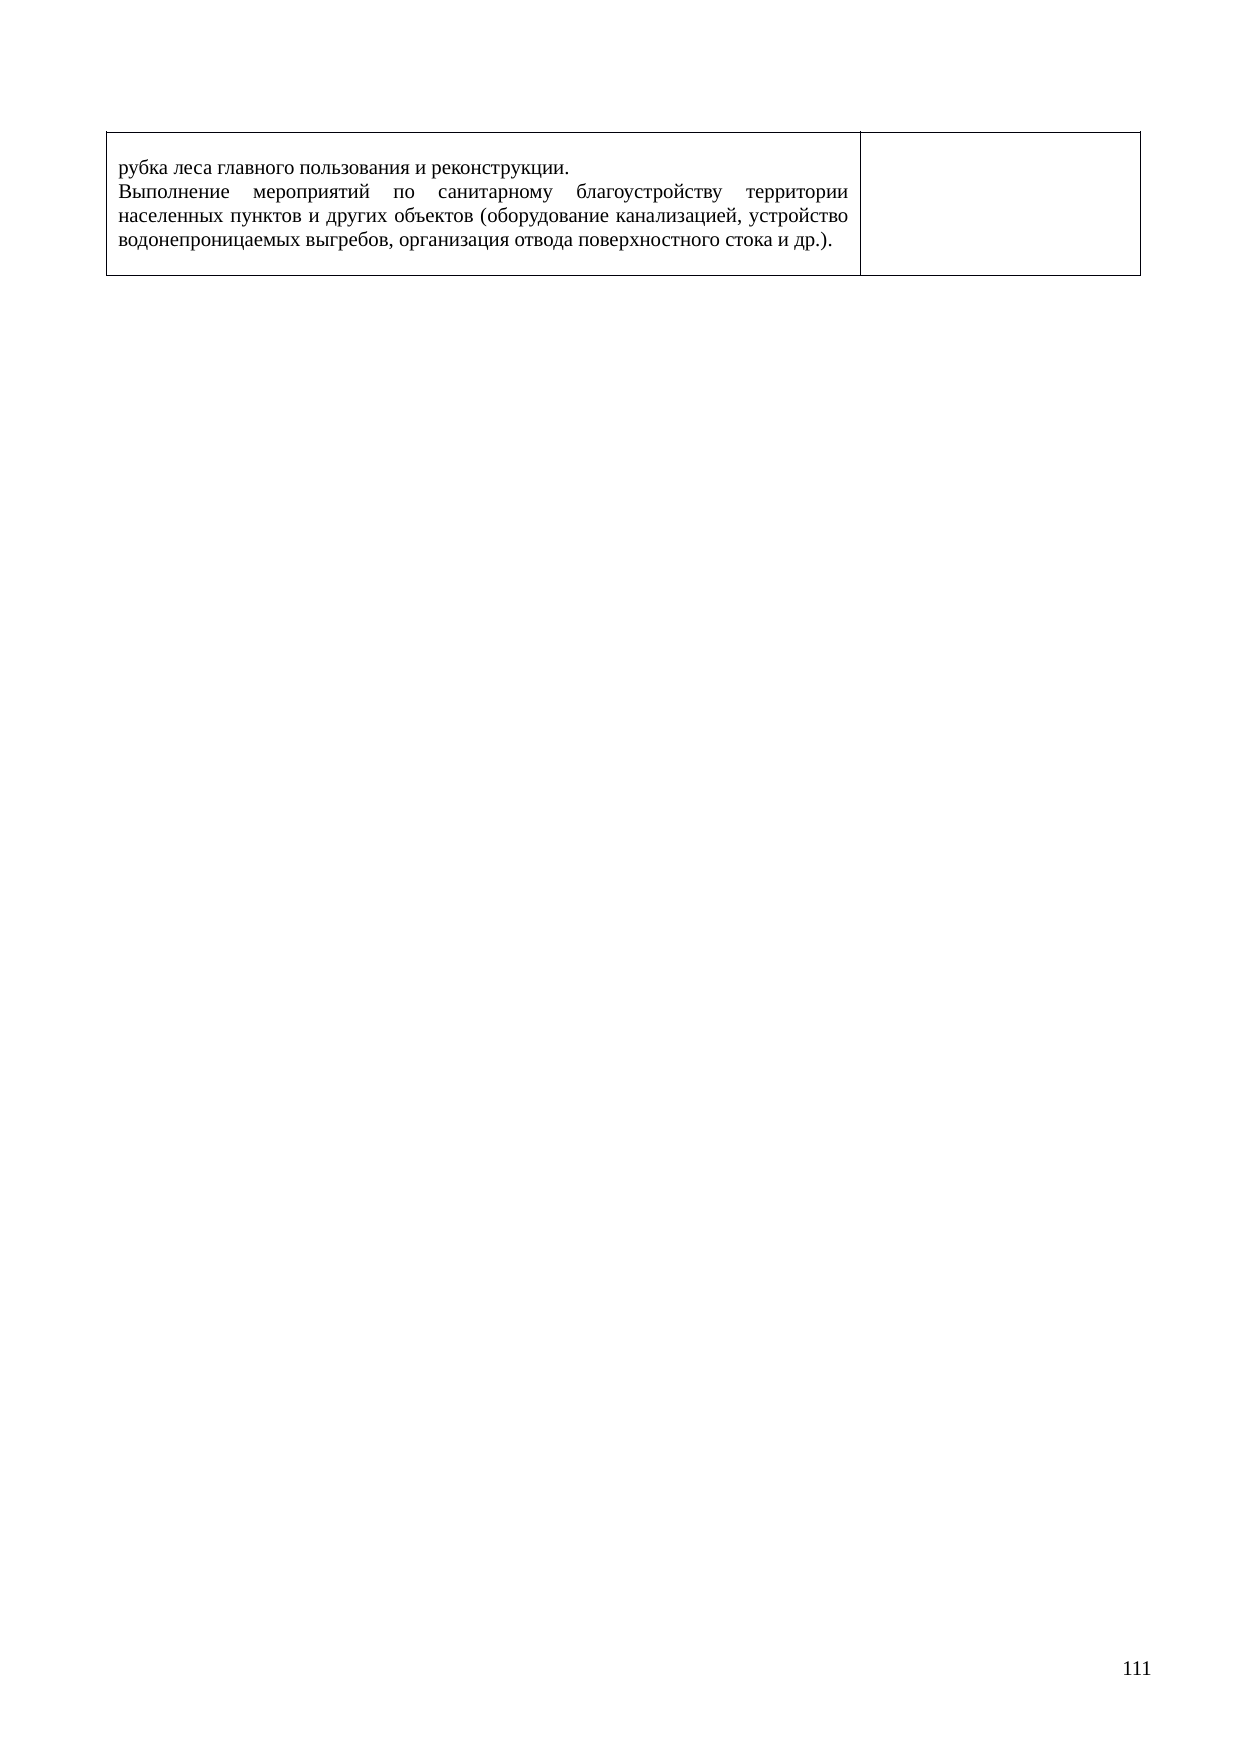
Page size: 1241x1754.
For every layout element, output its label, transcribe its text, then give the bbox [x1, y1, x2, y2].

table_cell [861, 133, 1140, 275]
table_cell рубка леса главного пользования и реконструкции. Выполнение мероприятий по санитарному благоустройству территории населенных пунктов и других объектов (оборудование канализацией, устройство водонепроницаемых выгребов, организация отвода поверхностного стока и др.). [107, 133, 860, 275]
